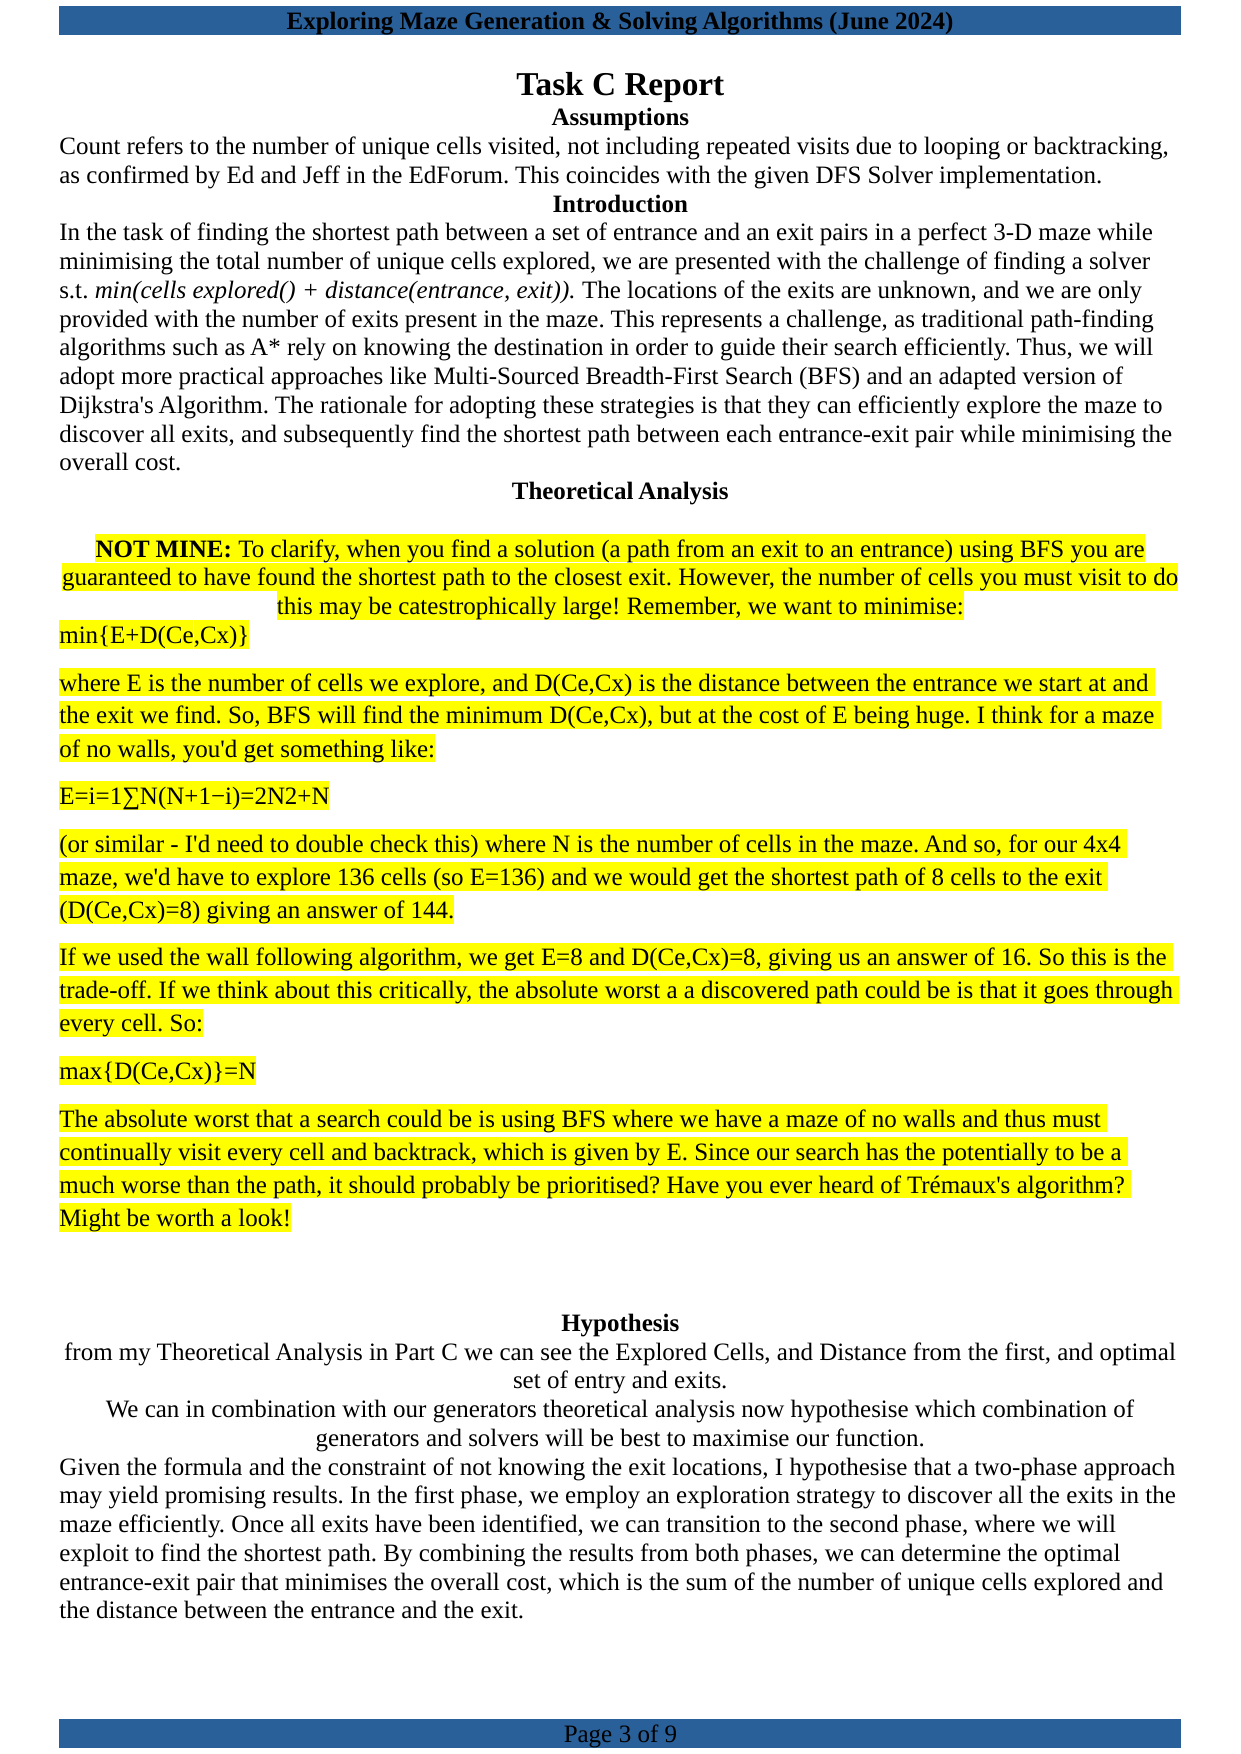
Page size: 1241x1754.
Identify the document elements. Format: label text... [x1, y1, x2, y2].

text from my Theoretical Analysis in Part C we can see the Explored Cells, and Distance from the first, and optimal set of entry and exits. [59, 1337, 1181, 1394]
text where E is the number of cells we explore, and D(Ce,Cx) is the distance between the entrance we start at and the exit we find. So, BFS will find the minimum D(Ce,Cx), but at the cost of E being huge. I think for a maze of no walls, you'd get something like: [59, 668, 1181, 762]
text Task C Report [59, 64, 1181, 102]
text min{E+D(Ce​,Cx​)} [59, 620, 1181, 649]
text Hypothesis [59, 1308, 1181, 1337]
text E=i=1∑N​(N+1−i)=2N2+N​ [59, 781, 1181, 810]
text Assumptions [59, 102, 1181, 131]
text Theoretical Analysis [59, 476, 1181, 505]
text Introduction [59, 189, 1181, 217]
text max{D(Ce​,Cx​)}=N [59, 1056, 1181, 1085]
text Count refers to the number of unique cells visited, not including repeated visits due to looping or backtracking, as confirmed by Ed and Jeff in the EdForum. This coincides with the given DFS Solver implementation. [59, 131, 1181, 189]
text (or similar - I'd need to double check this) where N is the number of cells in the maze. And so, for our 4x4 maze, we'd have to explore 136 cells (so E=136) and we would get the shortest path of 8 cells to the exit (D(Ce,Cx)=8) giving an answer of 144. [59, 829, 1181, 924]
text The absolute worst that a search could be is using BFS where we have a maze of no walls and thus must continually visit every cell and backtrack, which is given by E. Since our search has the potentially to be a much worse than the path, it should probably be prioritised? Have you ever heard of Trémaux's algorithm? Might be worth a look! [59, 1104, 1181, 1232]
text In the task of finding the shortest path between a set of entrance and an exit pairs in a perfect 3-D maze while minimising the total number of unique cells explored, we are presented with the challenge of finding a solver s.t. min(cells explored() + distance(entrance, exit)). The locations of the exits are unknown, and we are only provided with the number of exits present in the maze. This represents a challenge, as traditional path-finding algorithms such as A* rely on knowing the destination in order to guide their search efficiently. Thus, we will adopt more practical approaches like Multi-Sourced Breadth-First Search (BFS) and an adapted version of Dijkstra's Algorithm. The rationale for adopting these strategies is that they can efficiently explore the maze to discover all exits, and subsequently find the shortest path between each entrance-exit pair while minimising the overall cost. [59, 217, 1181, 476]
text Given the formula and the constraint of not knowing the exit locations, I hypothesise that a two-phase approach may yield promising results. In the first phase, we employ an exploration strategy to discover all the exits in the maze efficiently. Once all exits have been identified, we can transition to the second phase, where we will exploit to find the shortest path. By combining the results from both phases, we can determine the optimal entrance-exit pair that minimises the overall cost, which is the sum of the number of unique cells explored and the distance between the entrance and the exit. [59, 1452, 1181, 1624]
text We can in combination with our generators theoretical analysis now hypothesise which combination of generators and solvers will be best to maximise our function. [59, 1394, 1181, 1452]
text If we used the wall following algorithm, we get E=8 and D(Ce,Cx)=8, giving us an answer of 16. So this is the trade-off. If we think about this critically, the absolute worst a a discovered path could be is that it goes through every cell. So: [59, 942, 1181, 1037]
text NOT MINE: To clarify, when you find a solution (a path from an exit to an entrance) using BFS you are guaranteed to have found the shortest path to the closest exit. However, the number of cells you must visit to do this may be catestrophically large! Remember, we want to minimise: [59, 534, 1181, 620]
